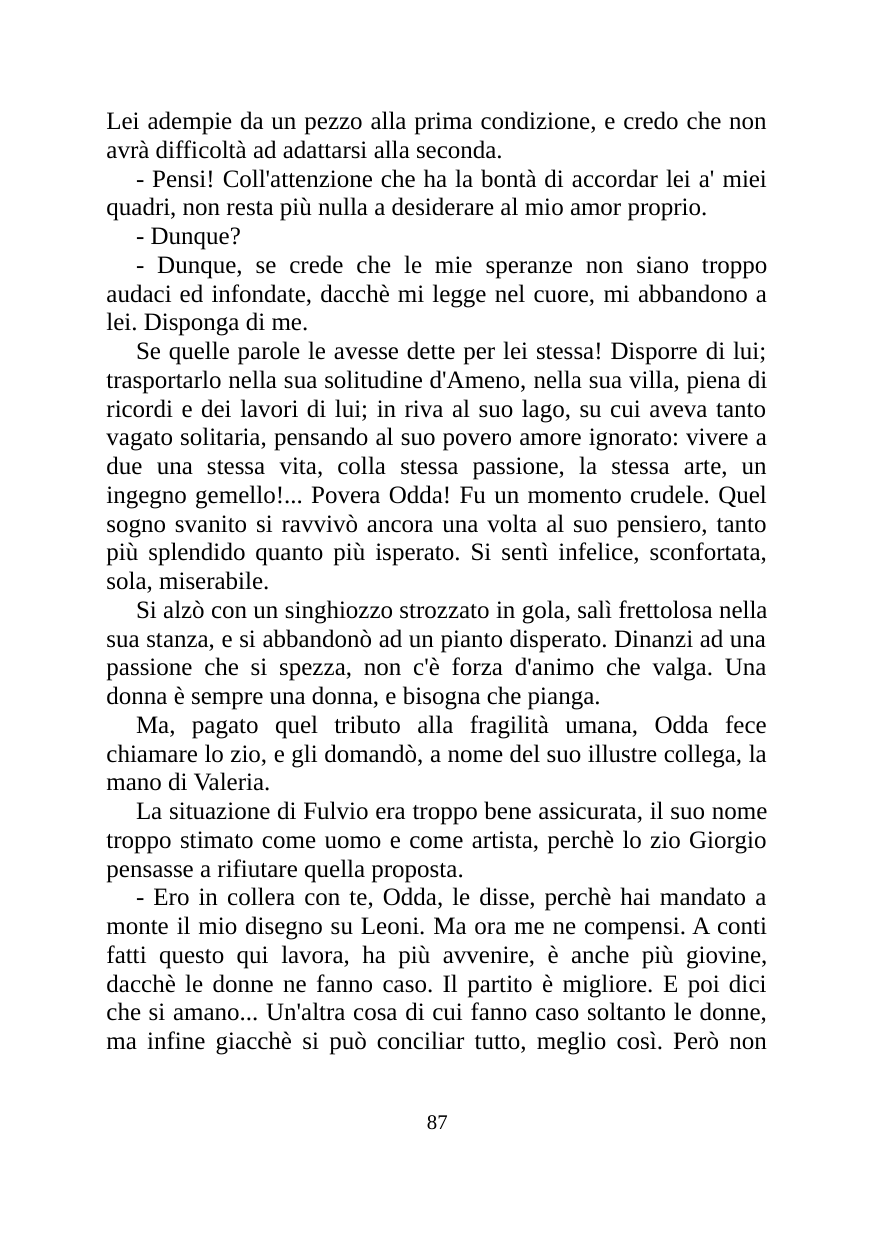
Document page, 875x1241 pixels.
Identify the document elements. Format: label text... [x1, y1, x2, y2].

text La situazione di Fulvio era troppo bene assicurata, il suo nome troppo stimato come uomo e come artista, perchè lo zio Giorgio pensasse a rifiutare quella proposta. [106, 796, 768, 882]
text - Dunque, se crede che le mie speranze non siano troppo audaci ed infondate, dacchè mi legge nel cuore, mi abbandono a lei. Disponga di me. [106, 250, 768, 336]
text Ma, pagato quel tributo alla fragilità umana, Odda fece chiamare lo zio, e gli domandò, a nome del suo illustre collega, la mano di Valeria. [106, 710, 768, 796]
text - Ero in collera con te, Odda, le disse, perchè hai mandato a monte il mio disegno su Leoni. Ma ora me ne compensi. A conti fatti questo qui lavora, ha più avvenire, è anche più giovine, dacchè le donne ne fanno caso. Il partito è migliore. E poi dici che si amano... Un'altra cosa di cui fanno caso soltanto le donne, ma infine giacchè si può conciliar tutto, meglio così. Però non [106, 882, 768, 1055]
text Si alzò con un singhiozzo strozzato in gola, salì frettolosa nella sua stanza, e si abbandonò ad un pianto disperato. Dinanzi ad una passione che si spezza, non c'è forza d'animo che valga. Una donna è sempre una donna, e bisogna che pianga. [106, 595, 768, 710]
text Lei adempie da un pezzo alla prima condizione, e credo che non avrà difficoltà ad adattarsi alla seconda. [106, 106, 768, 164]
text Se quelle parole le avesse dette per lei stessa! Disporre di lui; trasportarlo nella sua solitudine d'Ameno, nella sua villa, piena di ricordi e dei lavori di lui; in riva al suo lago, su cui aveva tanto vagato solitaria, pensando al suo povero amore ignorato: vivere a due una stessa vita, colla stessa passione, la stessa arte, un ingegno gemello!... Povera Odda! Fu un momento crudele. Quel sogno svanito si ravvivò ancora una volta al suo pensiero, tanto più splendido quanto più isperato. Si sentì infelice, sconfortata, sola, miserabile. [106, 336, 768, 595]
text - Dunque? [106, 221, 768, 250]
text - Pensi! Coll'attenzione che ha la bontà di accordar lei a' miei quadri, non resta più nulla a desiderare al mio amor proprio. [106, 164, 768, 221]
